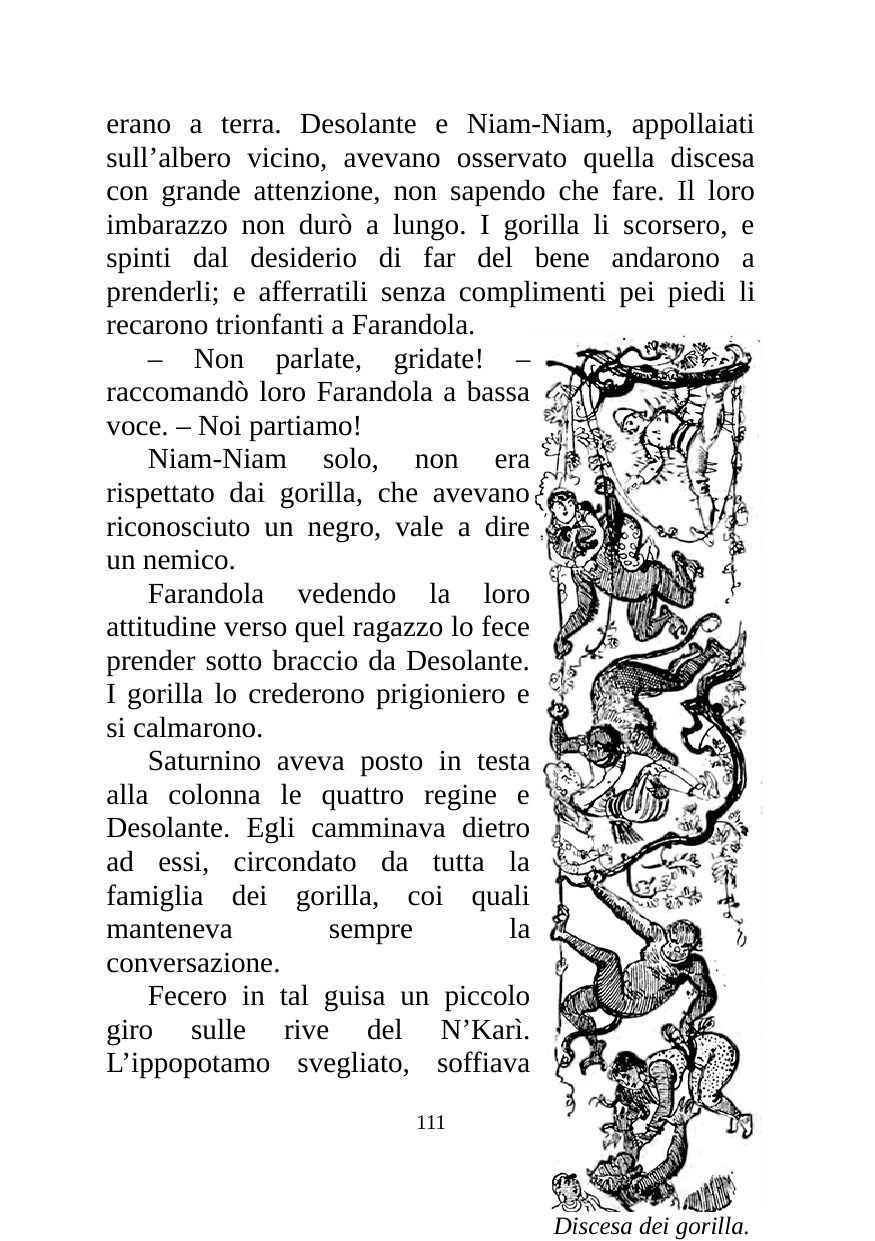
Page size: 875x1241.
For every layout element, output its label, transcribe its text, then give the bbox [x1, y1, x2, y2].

text Fecero in tal guisa un piccolo giro sulle rive del N’Karì. L’ippopotamo svegliato, soffiava [106, 978, 530, 1079]
text Discesa dei gorilla. [531, 1212, 763, 1240]
text Farandola vedendo la loro attitudine verso quel ragazzo lo fece prender sotto braccio da Desolante. I gorilla lo crederono prigioniero e si calmarono. [106, 576, 530, 743]
picture [530, 333, 763, 1212]
text Saturnino aveva posto in testa alla colonna le quattro regine e Desolante. Egli camminava dietro ad essi, circondato da tutta la famiglia dei gorilla, coi quali manteneva sempre la conversazione. [106, 743, 530, 978]
text [531, 321, 763, 333]
text – Non parlate, gridate! – raccomandò loro Farandola a bassa voce. – Noi partiamo! [106, 341, 530, 442]
text Niam-Niam solo, non era rispettato dai gorilla, che avevano riconosciuto un negro, vale a dire un nemico. [106, 442, 530, 576]
text erano a terra. Desolante e Niam-Niam, appollaiati sull’albero vicino, avevano osservato quella discesa con grande attenzione, non sapendo che fare. Il loro imbarazzo non durò a lungo. I gorilla li scorsero, e spinti dal desiderio di far del bene andarono a prenderli; e afferratili senza complimenti pei piedi li recarono trionfanti a Farandola. [106, 106, 756, 341]
